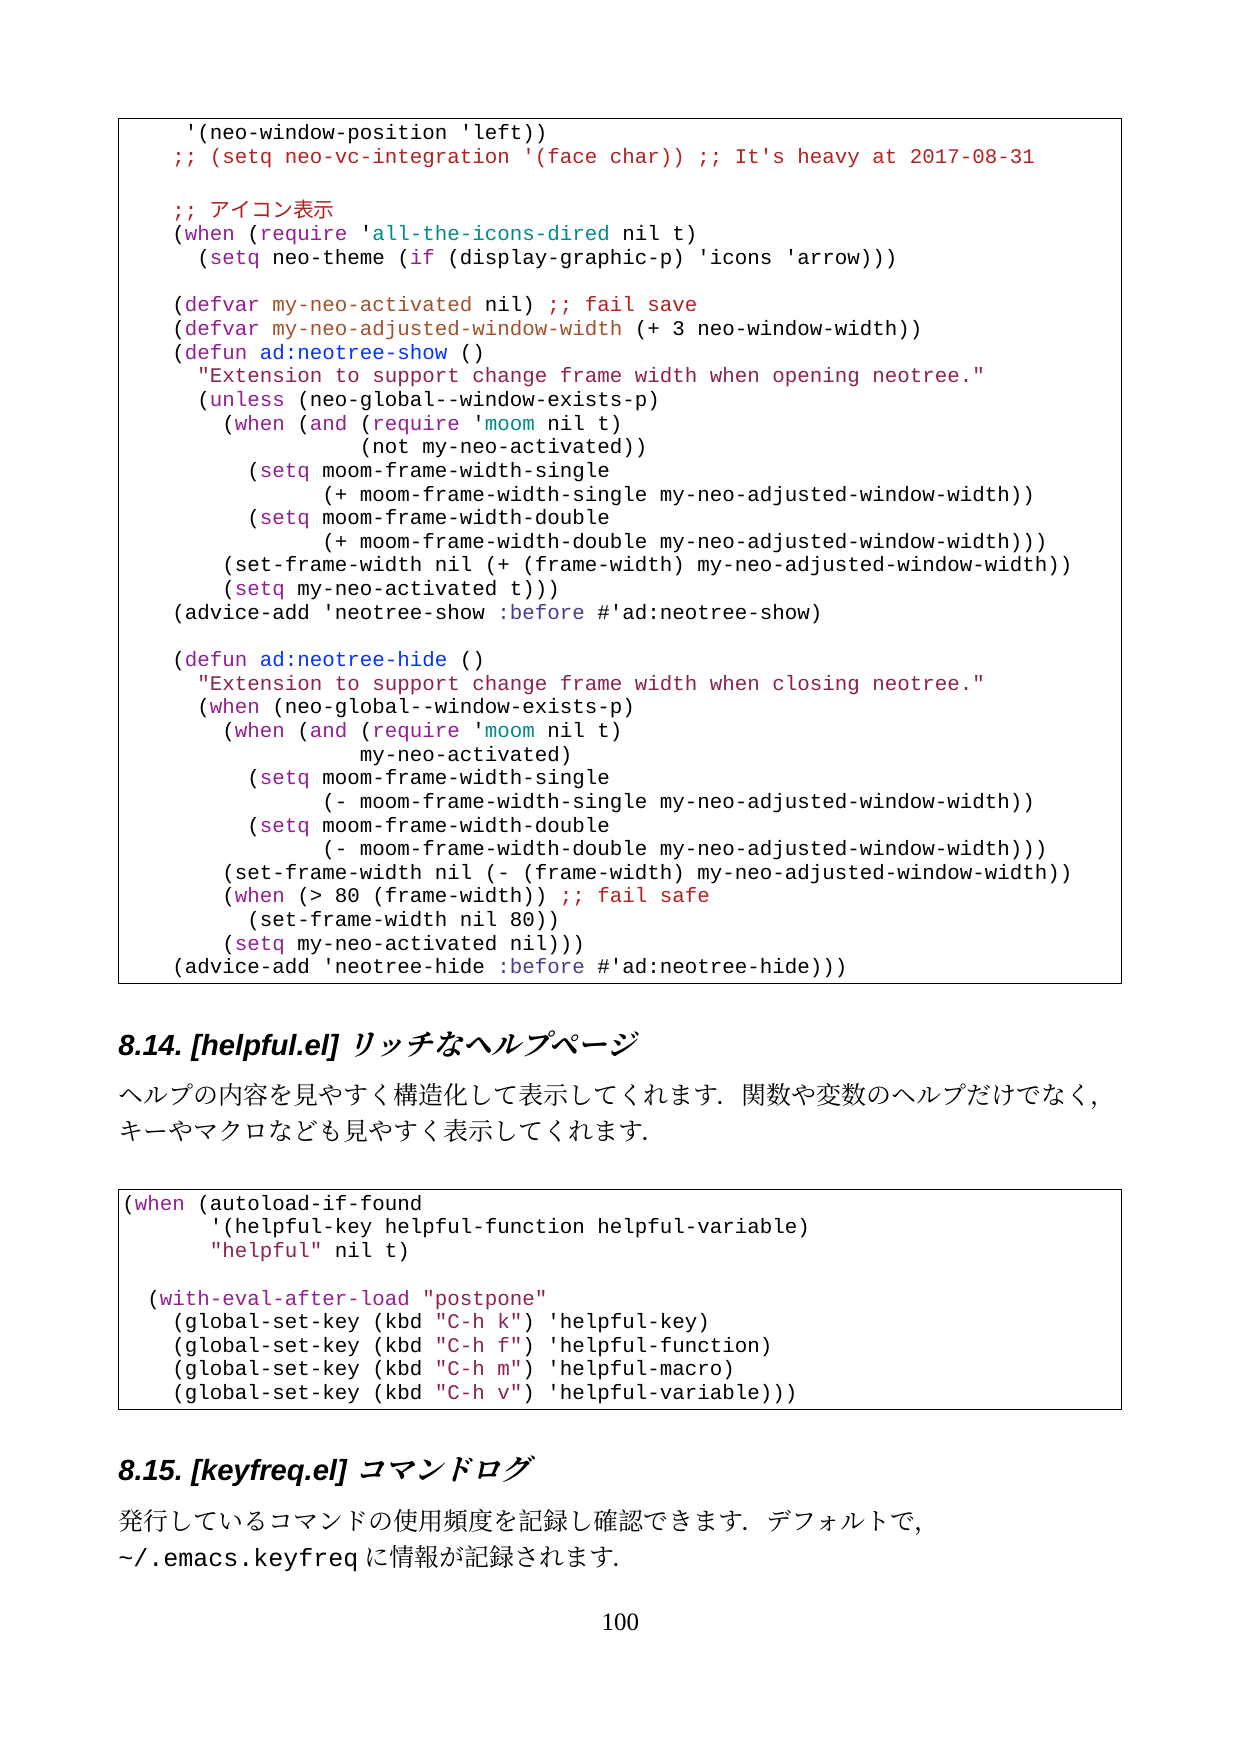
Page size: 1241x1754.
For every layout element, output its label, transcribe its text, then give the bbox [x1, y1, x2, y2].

text (when (require 'all-the-icons-dired nil t) [119, 219, 1121, 243]
text (advice-add 'neotree-show :before #'ad:neotree-show) [119, 598, 1121, 621]
subtitle [keyfreq.el] コマンドログ [118, 1447, 1122, 1489]
text (advice-add 'neotree-hide :before #'ad:neotree-hide))) [119, 952, 1121, 983]
text '(helpful-key helpful-function helpful-variable) [119, 1213, 1121, 1236]
subtitle [helpful.el] リッチなヘルプページ [118, 1021, 1122, 1063]
text (set-frame-width nil (- (frame-width) my-neo-adjusted-window-width)) [119, 858, 1121, 882]
text (setq moom-frame-width-single [119, 763, 1121, 787]
text (when (neo-global--window-exists-p) [119, 692, 1121, 716]
text (defun ad:neotree-show () [119, 338, 1121, 361]
text (unless (neo-global--window-exists-p) [119, 385, 1121, 409]
text (- moom-frame-width-single my-neo-adjusted-window-width)) [119, 787, 1121, 811]
text (defvar my-neo-activated nil) ;; fail save [119, 290, 1121, 314]
text (with-eval-after-load "postpone" [119, 1283, 1121, 1307]
text (global-set-key (kbd "C-h m") 'helpful-macro) [119, 1354, 1121, 1378]
text '(neo-window-position 'left)) [119, 119, 1121, 142]
text ;; アイコン表示 [119, 189, 1121, 219]
text (when (autoload-if-found [119, 1190, 1121, 1213]
text (- moom-frame-width-double my-neo-adjusted-window-width))) [119, 834, 1121, 858]
text (set-frame-width nil 80)) [119, 905, 1121, 929]
text (when (and (require 'moom nil t) [119, 716, 1121, 740]
text (not my-neo-activated)) [119, 432, 1121, 456]
text ヘルプの内容を見やすく構造化して表示してくれます．関数や変数のヘルプだけでなく，キーやマクロなども見やすく表示してくれます． [118, 1076, 1122, 1176]
text (+ moom-frame-width-single my-neo-adjusted-window-width)) [119, 479, 1121, 503]
text (defun ad:neotree-hide () [119, 645, 1121, 669]
text (defvar my-neo-adjusted-window-width (+ 3 neo-window-width)) [119, 314, 1121, 338]
text (setq my-neo-activated t))) [119, 574, 1121, 598]
text "Extension to support change frame width when closing neotree." [119, 669, 1121, 692]
text (setq neo-theme (if (display-graphic-p) 'icons 'arrow))) [119, 243, 1121, 267]
text (setq my-neo-activated nil))) [119, 929, 1121, 952]
text my-neo-activated) [119, 740, 1121, 763]
text (global-set-key (kbd "C-h f") 'helpful-function) [119, 1331, 1121, 1354]
text "helpful" nil t) [119, 1236, 1121, 1260]
text (global-set-key (kbd "C-h v") 'helpful-variable))) [119, 1378, 1121, 1409]
text ;; (setq neo-vc-integration '(face char)) ;; It's heavy at 2017-08-31 [119, 142, 1121, 165]
text 発行しているコマンドの使用頻度を記録し確認できます．デフォルトで， ~/.emacs.keyfreq に情報が記録されます． [118, 1501, 1122, 1574]
text (setq moom-frame-width-double [119, 811, 1121, 834]
text (setq moom-frame-width-single [119, 456, 1121, 479]
text (setq moom-frame-width-double [119, 503, 1121, 527]
text (when (> 80 (frame-width)) ;; fail safe [119, 882, 1121, 905]
text (global-set-key (kbd "C-h k") 'helpful-key) [119, 1307, 1121, 1331]
text "Extension to support change frame width when opening neotree." [119, 361, 1121, 385]
text (when (and (require 'moom nil t) [119, 409, 1121, 432]
text (set-frame-width nil (+ (frame-width) my-neo-adjusted-window-width)) [119, 551, 1121, 574]
text (+ moom-frame-width-double my-neo-adjusted-window-width))) [119, 527, 1121, 551]
